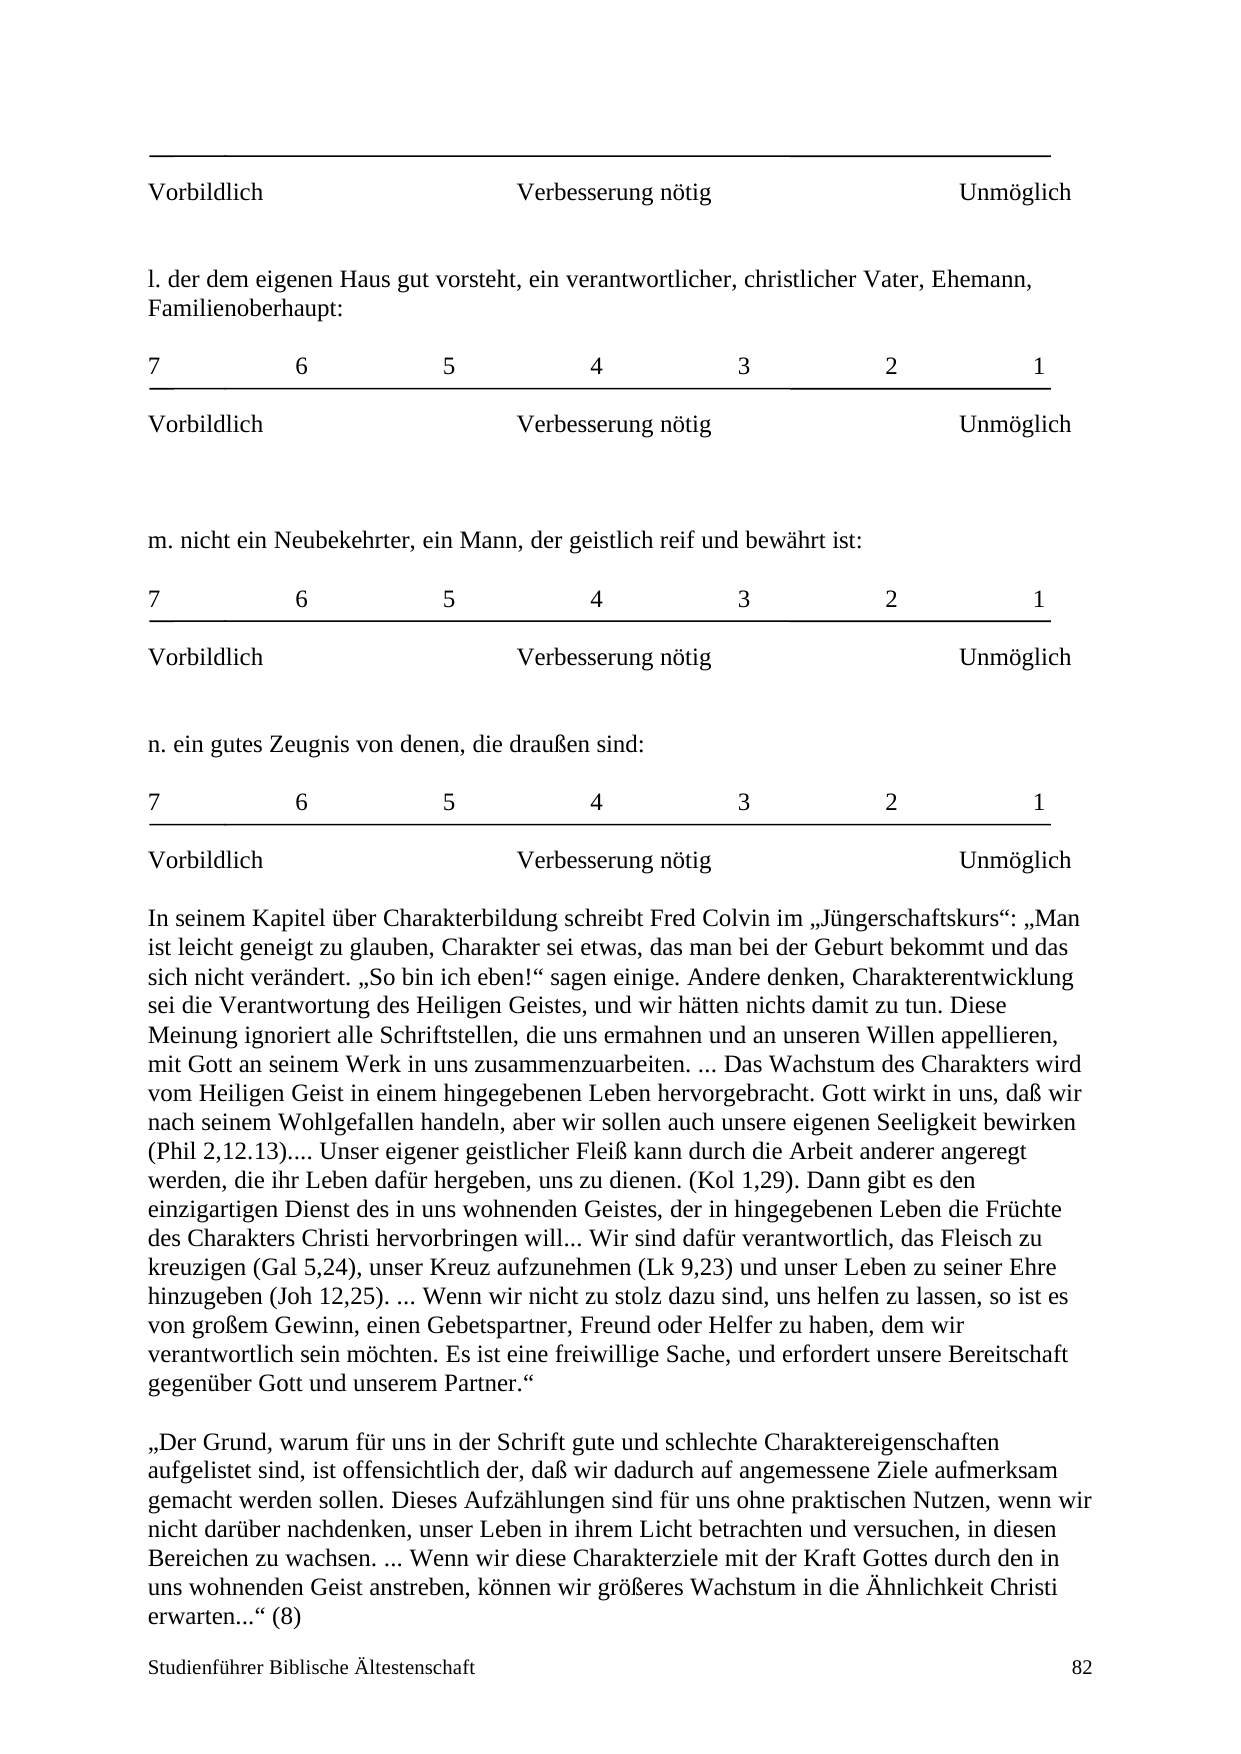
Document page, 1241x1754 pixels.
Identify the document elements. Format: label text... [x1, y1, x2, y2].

text „Der Grund, warum für uns in der Schrift gute und schlechte Charaktereigenschaften aufgelistet sind, ist offensichtlich der, daß wir dadurch auf angemessene Ziele aufmerksam gemacht werden sollen. Dieses Aufzählungen sind für uns ohne praktischen Nutzen, wenn wir nicht darüber nachdenken, unser Leben in ihrem Licht betrachten und versuchen, in diesen Bereichen zu wachsen. ... Wenn wir diese Charakterziele mit der Kraft Gottes durch den in uns wohnenden Geist anstreben, können wir größeres Wachstum in die Ähnlichkeit Christi erwarten...“ (8) [148, 1426, 1093, 1630]
text Vorbildlich Verbesserung nötig Unmöglich [148, 845, 1093, 874]
text 7 6 5 4 3 2 1 [148, 787, 1093, 816]
text 7 6 5 4 3 2 1 [148, 351, 1093, 380]
text Vorbildlich Verbesserung nötig Unmöglich [148, 409, 1093, 438]
text Vorbildlich Verbesserung nötig Unmöglich [148, 177, 1093, 206]
text m. nicht ein Neubekehrter, ein Mann, der geistlich reif und bewährt ist: [148, 525, 1093, 554]
text l. der dem eigenen Haus gut vorsteht, ein verantwortlicher, christlicher Vater, Ehemann, Familienoberhaupt: [148, 264, 1093, 322]
text Vorbildlich Verbesserung nötig Unmöglich [148, 642, 1093, 671]
text 7 6 5 4 3 2 1 [148, 583, 1093, 613]
text n. ein gutes Zeugnis von denen, die draußen sind: [148, 729, 1093, 758]
text In seinem Kapitel über Charakterbildung schreibt Fred Colvin im „Jüngerschaftskurs“: „Man ist leicht geneigt zu glauben, Charakter sei etwas, das man bei der Geburt bekommt und das sich nicht verändert. „So bin ich eben!“ sagen einige. Andere denken, Charakterentwicklung sei die Verantwortung des Heiligen Geistes, und wir hätten nichts damit zu tun. Diese Meinung ignoriert alle Schriftstellen, die uns ermahnen und an unseren Willen appellieren, mit Gott an seinem Werk in uns zusammenzuarbeiten. ... Das Wachstum des Charakters wird vom Heiligen Geist in einem hingegebenen Leben hervorgebracht. Gott wirkt in uns, daß wir nach seinem Wohlgefallen handeln, aber wir sollen auch unsere eigenen Seeligkeit bewirken (Phil 2,12.13).... Unser eigener geistlicher Fleiß kann durch die Arbeit anderer angeregt werden, die ihr Leben dafür hergeben, uns zu dienen. (Kol 1,29). Dann gibt es den einzigartigen Dienst des in uns wohnenden Geistes, der in hingegebenen Leben die Früchte des Charakters Christi hervorbringen will... Wir sind dafür verantwortlich, das Fleisch zu kreuzigen (Gal 5,24), unser Kreuz aufzunehmen (Lk 9,23) und unser Leben zu seiner Ehre hinzugeben (Joh 12,25). ... Wenn wir nicht zu stolz dazu sind, uns helfen zu lassen, so ist es von großem Gewinn, einen Gebetspartner, Freund oder Helfer zu haben, dem wir verantwortlich sein möchten. Es ist eine freiwillige Sache, und erfordert unsere Bereitschaft gegenüber Gott und unserem Partner.“ [148, 903, 1093, 1397]
